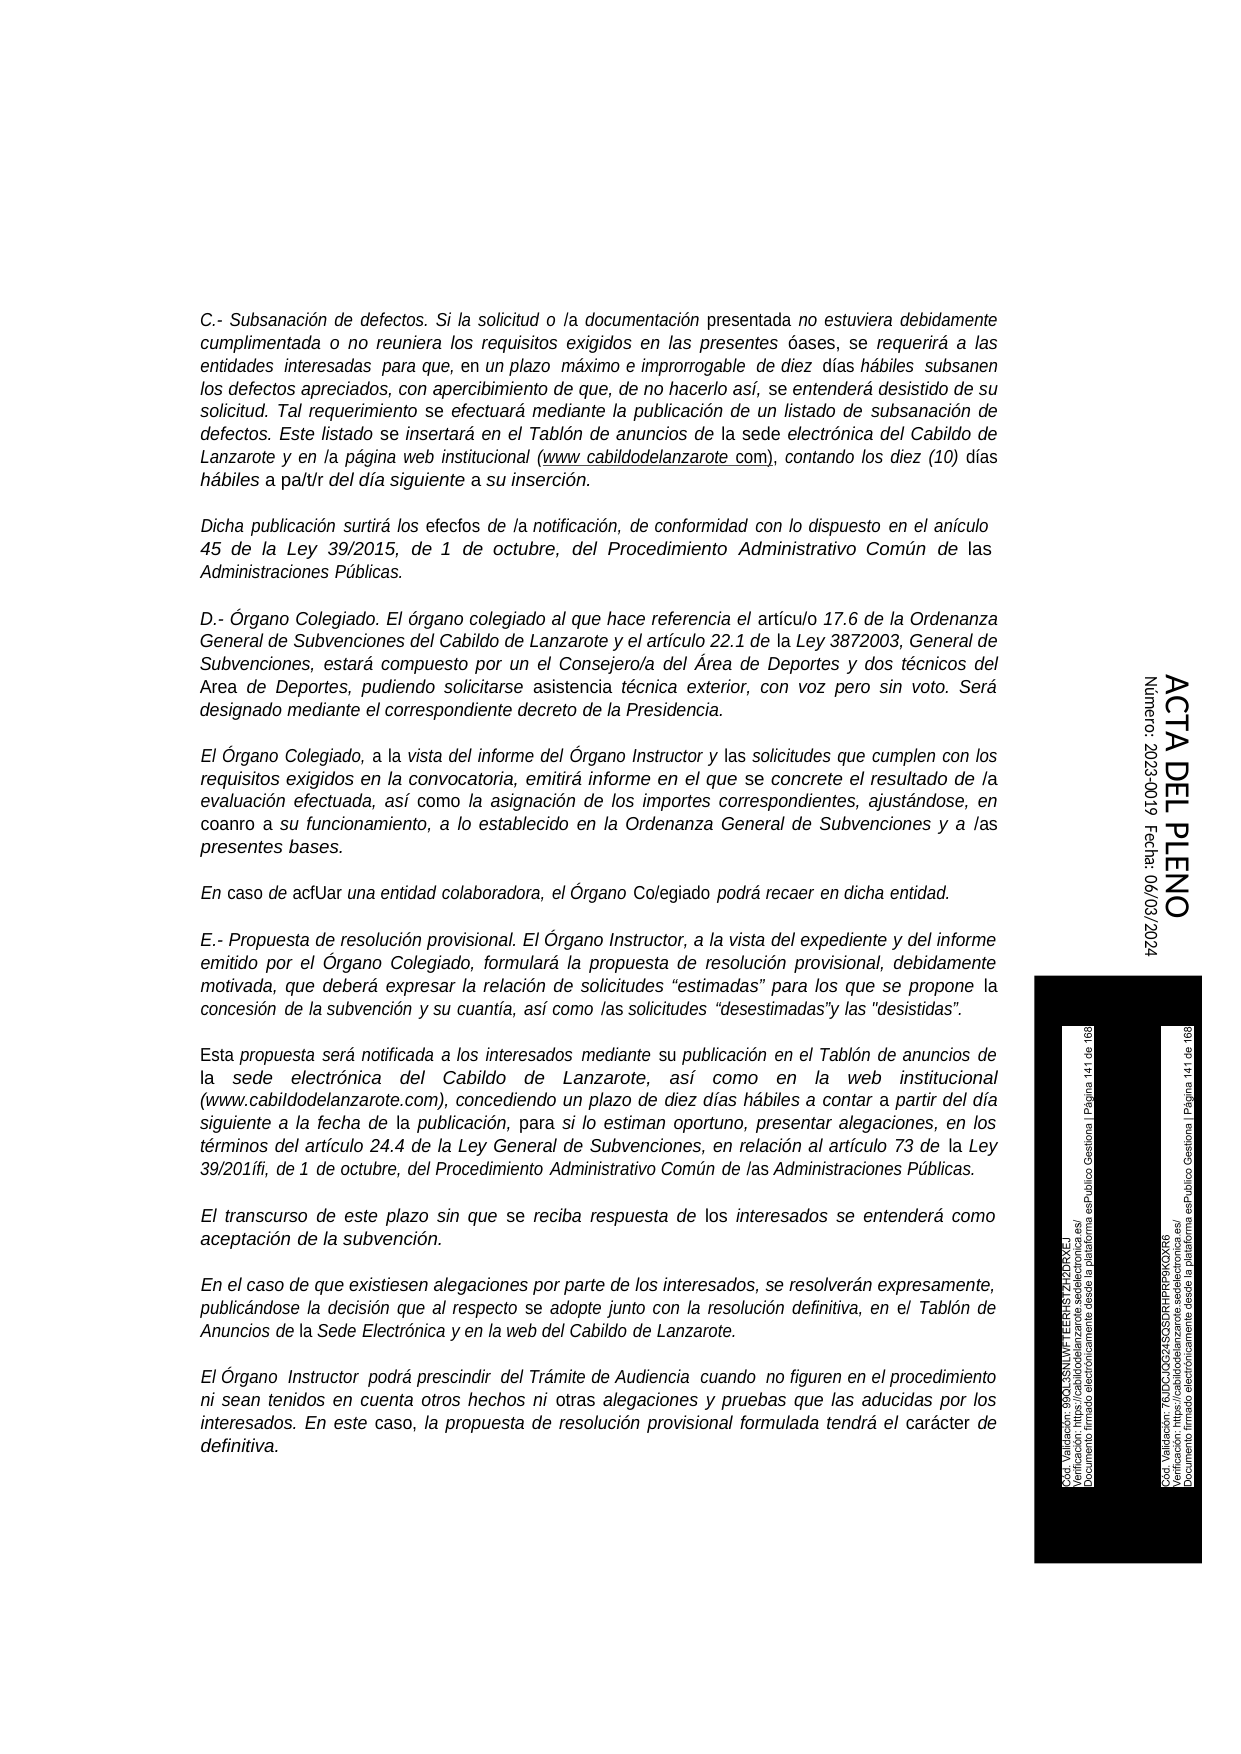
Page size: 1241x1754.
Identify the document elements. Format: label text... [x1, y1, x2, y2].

text En caso de acfUar una entidad colaboradora, el Órgano Co/egiado podrá recaer en dicha entidad. [201, 882, 1142, 904]
text ACTA DEL PLENO [1161, 674, 1196, 965]
text D.- Órgano Colegiado. El órgano colegiado al que hace referencia el artícu/o 17.6 de la Ordenanza General de Subvenciones del Cabildo de Lanzarote y el artículo 22.1 de la Ley 3872003, General de Subvenciones, estará compuesto por un el Consejero/a del Área de Deportes y dos técnicos del Area de Deportes, pudiendo solicitarse asistencia técnica exterior, con voz pero sin voto. Será designado mediante el correspondiente decreto de la Presidencia. [199, 607, 998, 720]
text Administraciones Públicas. [200, 561, 1205, 582]
text El Órgano Instructor podrá prescindir del Trámite de Audiencia cuando no figuren en el procedimiento ni sean tenidos en cuenta otros hechos ni otras alegaciones y pruebas que las aducidas por los interesados. En este caso, la propuesta de resolución provisional formulada tendrá el carácter de definitiva. [200, 1366, 997, 1456]
text 45 de la Ley 39/2015, de 1 de octubre, del Procedimiento Administrativo Común de las [200, 538, 1205, 559]
picture [1161, 1026, 1194, 1487]
text C.- Subsanación de defectos. Si la solicitud o /a documentación presentada no estuviera debidamente cumplimentada o no reuniera los requisitos exigidos en las presentes óases, se requerirá a las entidades interesadas para que, en un plazo máximo e improrrogable de diez días hábiles subsanen los defectos apreciados, con apercibimiento de que, de no hacerlo así, se entenderá desistido de su solicitud. Tal requerimiento se efectuará mediante la publicación de un listado de subsanación de defectos. Este listado se insertará en el Tablón de anuncios de la sede electrónica del Cabildo de Lanzarote y en /a página web institucional (www cabildodelanzarote com), contando los diez (10) días hábiles a pa/t/r del día siguiente a su inserción. [200, 309, 998, 490]
text El transcurso de este plazo sin que se reciba respuesta de los interesados se entenderá como aceptación de la subvención. [200, 1204, 996, 1249]
text Número: 2023-0019 Fecha: 06/03/2024 [1142, 677, 1161, 965]
text E.- Propuesta de resolución provisional. El Órgano Instructor, a la vista del expediente y del informe emitido por el Órgano Colegiado, formulará la propuesta de resolución provisional, debidamente motivada, que deberá expresar la relación de solicitudes “estimadas” para los que se propone la concesión de la subvención y su cuantía, así como /as solicitudes “desestimadas”y las "desistidas”. [200, 929, 997, 1019]
text En el caso de que existiesen alegaciones por parte de los interesados, se resolverán expresamente, publicándose la decisión que al respecto se adopte junto con la resolución definitiva, en e/ Tablón de Anuncios de la Sede Electrónica y en la web del Cabildo de Lanzarote. [200, 1273, 996, 1342]
text Dicha publicación surtirá los efecfos de /a notificación, de conformidad con lo dispuesto en el anículo [201, 515, 1205, 536]
text Esta propuesta será notificada a los interesados mediante su publicación en el Tablón de anuncios de la sede electrónica del Cabildo de Lanzarote, así como en la web institucional (www.cabiIdodelanzarote.com), concediendo un plazo de diez días hábiles a contar a partir del día siguiente a la fecha de la publicación, para si lo estiman oportuno, presentar alegaciones, en los términos del artículo 24.4 de la Ley General de Subvenciones, en relación al artículo 73 de la Ley 39/201ífi, de 1 de octubre, del Procedimiento Administrativo Común de /as Administraciones Públicas. [200, 1044, 997, 1179]
text El Órgano Colegiado, a la vista del informe del Órgano Instructor y las solicitudes que cumplen con los requisitos exigidos en la convocatoria, emitirá informe en el que se concrete el resultado de /a evaluación efectuada, así como la asignación de los importes correspondientes, ajustándose, en coanro a su funcionamiento, a lo establecido en la Ordenanza General de Subvenciones y a /as presentes bases. [200, 744, 998, 857]
picture [1062, 1026, 1094, 1487]
